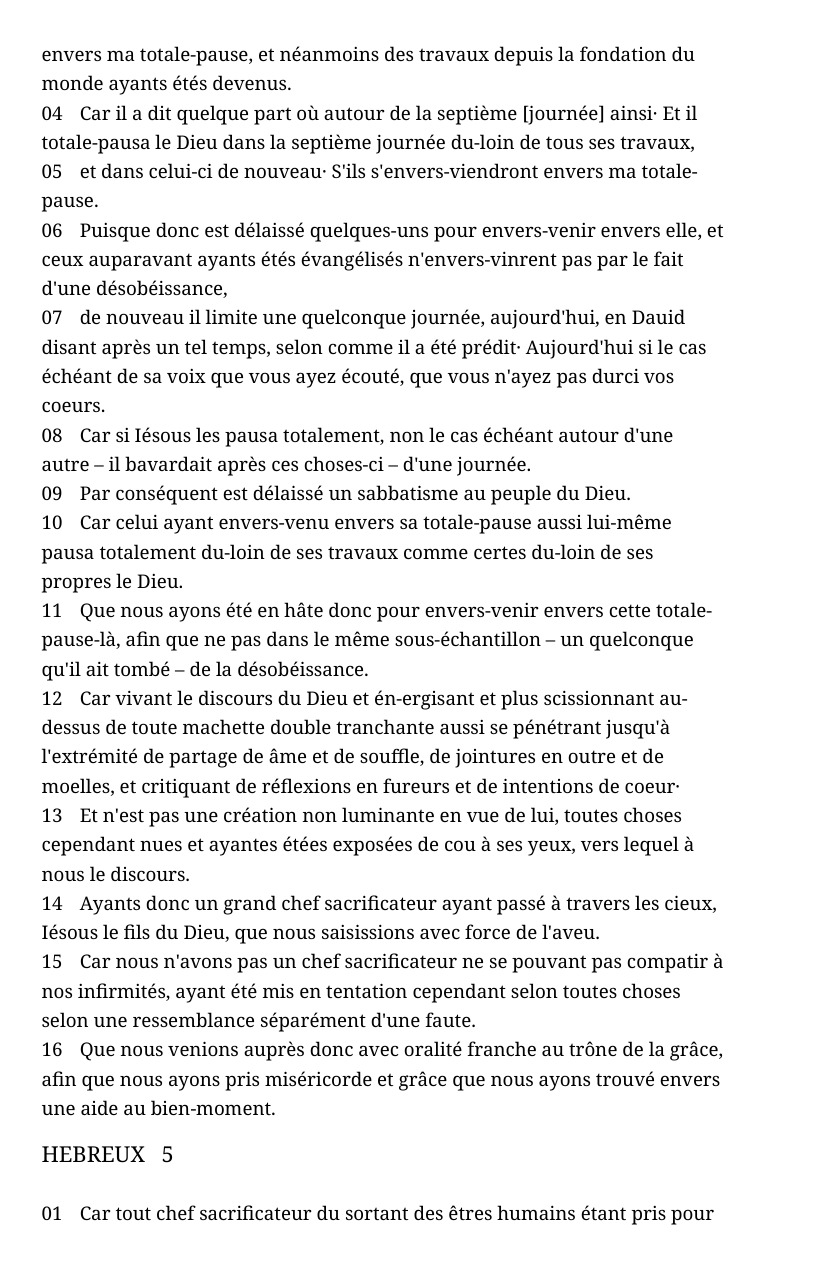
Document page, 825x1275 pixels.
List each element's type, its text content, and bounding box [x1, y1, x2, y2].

text envers ma totale-pause, et néanmoins des travaux depuis la fondation du monde ayants étés devenus. 04 Car il a dit quelque part où autour de la septième [journée] ainsi· Et il totale-pausa le Dieu dans la septième journée du-loin de tous ses travaux, 05 et dans celui-ci de nouveau· S'ils s'envers-viendront envers ma totale-pause. 06 Puisque donc est délaissé quelques-uns pour envers-venir envers elle, et ceux auparavant ayants étés évangélisés n'envers-vinrent pas par le fait d'une désobéissance, 07 de nouveau il limite une quelconque journée, aujourd'hui, en Dauid disant après un tel temps, selon comme il a été prédit· Aujourd'hui si le cas échéant de sa voix que vous ayez écouté, que vous n'ayez pas durci vos coeurs. 08 Car si Iésous les pausa totalement, non le cas échéant autour d'une autre – il bavardait après ces choses-ci – d'une journée. 09 Par conséquent est délaissé un sabbatisme au peuple du Dieu. 10 Car celui ayant envers-venu envers sa totale-pause aussi lui-même pausa totalement du-loin de ses travaux comme certes du-loin de ses propres le Dieu. 11 Que nous ayons été en hâte donc pour envers-venir envers cette totale-pause-là, afin que ne pas dans le même sous-échantillon – un quelconque qu'il ait tombé – de la désobéissance. 12 Car vivant le discours du Dieu et én-ergisant et plus scissionnant au-dessus de toute machette double tranchante aussi se pénétrant jusqu'à l'extrémité de partage de âme et de souffle, de jointures en outre et de moelles, et critiquant de réflexions en fureurs et de intentions de coeur· 13 Et n'est pas une création non luminante en vue de lui, toutes choses cependant nues et ayantes étées exposées de cou à ses yeux, vers lequel à nous le discours. 14 Ayants donc un grand chef sacrificateur ayant passé à travers les cieux, Iésous le fils du Dieu, que nous saisissions avec force de l'aveu. 15 Car nous n'avons pas un chef sacrificateur ne se pouvant pas compatir à nos infirmités, ayant été mis en tentation cependant selon toutes choses selon une ressemblance séparément d'une faute. 16 Que nous venions auprès donc avec oralité franche au trône de la grâce, afin que nous ayons pris miséricorde et grâce que nous ayons trouvé envers une aide au bien-moment. [41, 41, 724, 1121]
text 01 Car tout chef sacrificateur du sortant des êtres humains étant pris pour [41, 1173, 724, 1226]
text HEBREUX 5 [41, 1139, 724, 1169]
